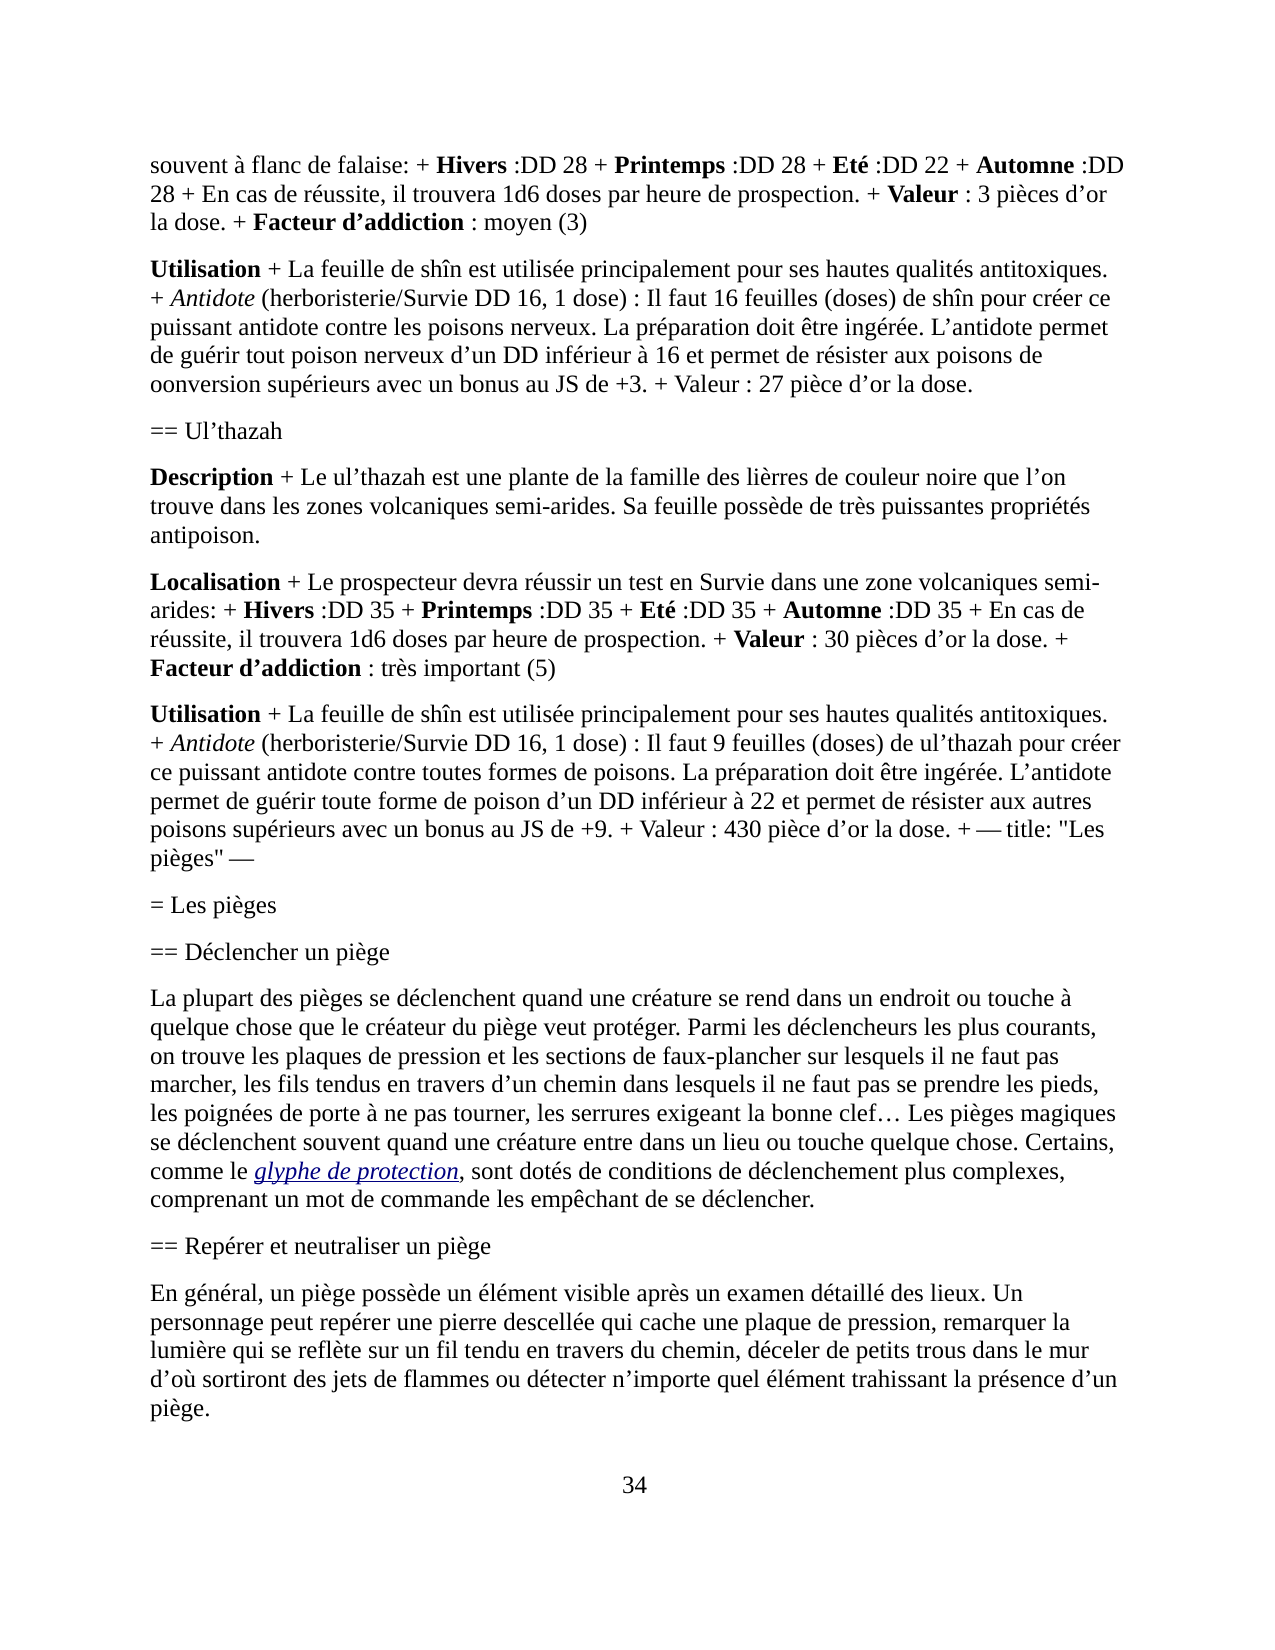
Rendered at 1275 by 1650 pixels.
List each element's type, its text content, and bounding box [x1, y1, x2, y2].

text == Déclencher un piège [150, 937, 1125, 965]
text == Ul’thazah [150, 416, 1125, 444]
text Description + Le ul’thazah est une plante de la famille des lièrres de couleur noire que l’on trouve dans les zones volcaniques semi-arides. Sa feuille possède de très puissantes propriétés antipoison. [150, 462, 1125, 549]
text Utilisation + La feuille de shîn est utilisée principalement pour ses hautes qualités antitoxiques. + Antidote (herboristerie/Survie DD 16, 1 dose) : Il faut 16 feuilles (doses) de shîn pour créer ce puissant antidote contre les poisons nerveux. La préparation doit être ingérée. L’antidote permet de guérir tout poison nerveux d’un DD inférieur à 16 et permet de résister aux poisons de oonversion supérieurs avec un bonus au JS de +3. + Valeur : 27 pièce d’or la dose. [150, 254, 1125, 398]
text == Repérer et neutraliser un piège [150, 1231, 1125, 1260]
text Utilisation + La feuille de shîn est utilisée principalement pour ses hautes qualités antitoxiques. + Antidote (herboristerie/Survie DD 16, 1 dose) : Il faut 9 feuilles (doses) de ul’thazah pour créer ce puissant antidote contre toutes formes de poisons. La préparation doit être ingérée. L’antidote permet de guérir toute forme de poison d’un DD inférieur à 22 et permet de résister aux autres poisons supérieurs avec un bonus au JS de +9. + Valeur : 430 pièce d’or la dose. + — title: "Les pièges" — [150, 699, 1125, 872]
text La plupart des pièges se déclenchent quand une créature se rend dans un endroit ou touche à quelque chose que le créateur du piège veut protéger. Parmi les déclencheurs les plus courants, on trouve les plaques de pression et les sections de faux-plancher sur lesquels il ne faut pas marcher, les fils tendus en travers d’un chemin dans lesquels il ne faut pas se prendre les pieds, les poignées de porte à ne pas tourner, les serrures exigeant la bonne clef…​ Les pièges magiques se déclenchent souvent quand une créature entre dans un lieu ou touche quelque chose. Certains, comme le glyphe de protection, sont dotés de conditions de déclenchement plus complexes, comprenant un mot de commande les empêchant de se déclencher. [150, 983, 1125, 1213]
text souvent à flanc de falaise: + Hivers :DD 28 + Printemps :DD 28 + Eté :DD 22 + Automne :DD 28 + En cas de réussite, il trouvera 1d6 doses par heure de prospection. + Valeur : 3 pièces d’or la dose. + Facteur d’addiction : moyen (3) [150, 150, 1125, 236]
text En général, un piège possède un élément visible après un examen détaillé des lieux. Un personnage peut repérer une pierre descellée qui cache une plaque de pression, remarquer la lumière qui se reflète sur un fil tendu en travers du chemin, déceler de petits trous dans le mur d’où sortiront des jets de flammes ou détecter n’importe quel élément trahissant la présence d’un piège. [150, 1278, 1125, 1422]
text Localisation + Le prospecteur devra réussir un test en Survie dans une zone volcaniques semi-arides: + Hivers :DD 35 + Printemps :DD 35 + Eté :DD 35 + Automne :DD 35 + En cas de réussite, il trouvera 1d6 doses par heure de prospection. + Valeur : 30 pièces d’or la dose. + Facteur d’addiction : très important (5) [150, 567, 1125, 682]
text = Les pièges [150, 890, 1125, 919]
